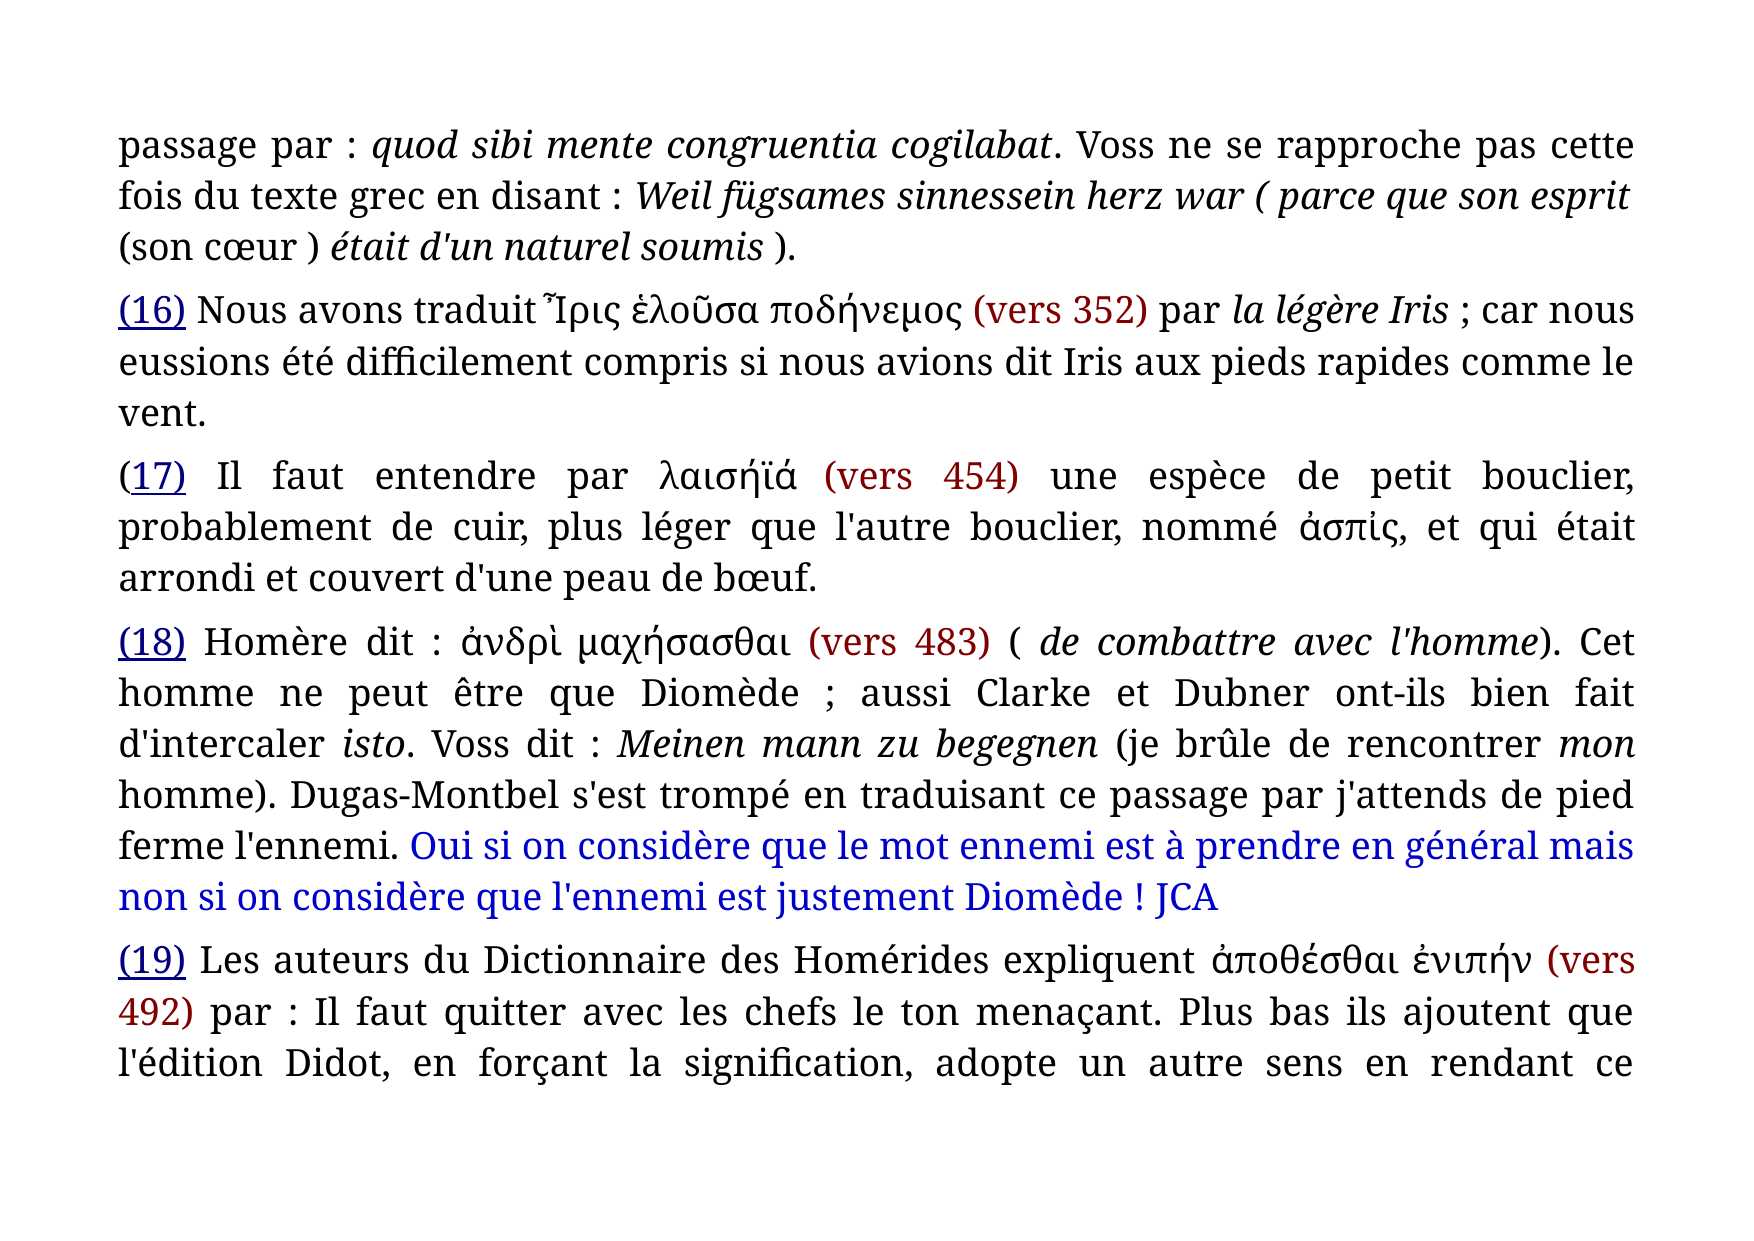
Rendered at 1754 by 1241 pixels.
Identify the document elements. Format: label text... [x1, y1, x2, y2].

text (16) Nous avons traduit Ἶρις ἑλοῦσα ποδήνεμος (vers 352) par la légère Iris ; car nous eussions été difficilement compris si nous avions dit Iris aux pieds rapides comme le vent. [118, 284, 1636, 437]
text (19) Les auteurs du Dictionnaire des Homérides expliquent ἀποθέσθαι ἐνιπήν (vers 492) par : Il faut quitter avec les chefs le ton menaçant. Plus bas ils ajoutent que l'édition Didot, en forçant la signification, adopte un autre sens en rendant ce [118, 934, 1636, 1087]
text (18) Homère dit : ἀνδρὶ μαχήσασθαι (vers 483) ( de combattre avec l'homme). Cet homme ne peut être que Diomède ; aussi Clarke et Dubner ont-ils bien fait d'intercaler isto. Voss dit : Meinen mann zu begegnen (je brûle de rencontrer mon homme). Dugas-Montbel s'est trompé en traduisant ce passage par j'attends de pied ferme l'ennemi. Oui si on considère que le mot ennemi est à prendre en général mais non si on considère que l'ennemi est justement Diomède ! JCA [118, 615, 1636, 921]
text passage par : quod sibi mente congruentia cogilabat. Voss ne se rapproche pas cette fois du texte grec en disant : Weil fügsames sinnessein herz war ( parce que son esprit (son cœur ) était d'un naturel soumis ). [118, 118, 1636, 271]
text (17) Il faut entendre par λαισήϊά (vers 454) une espèce de petit bouclier, probablement de cuir, plus léger que l'autre bouclier, nommé ἀσπἰς, et qui était arrondi et couvert d'une peau de bœuf. [118, 449, 1636, 602]
